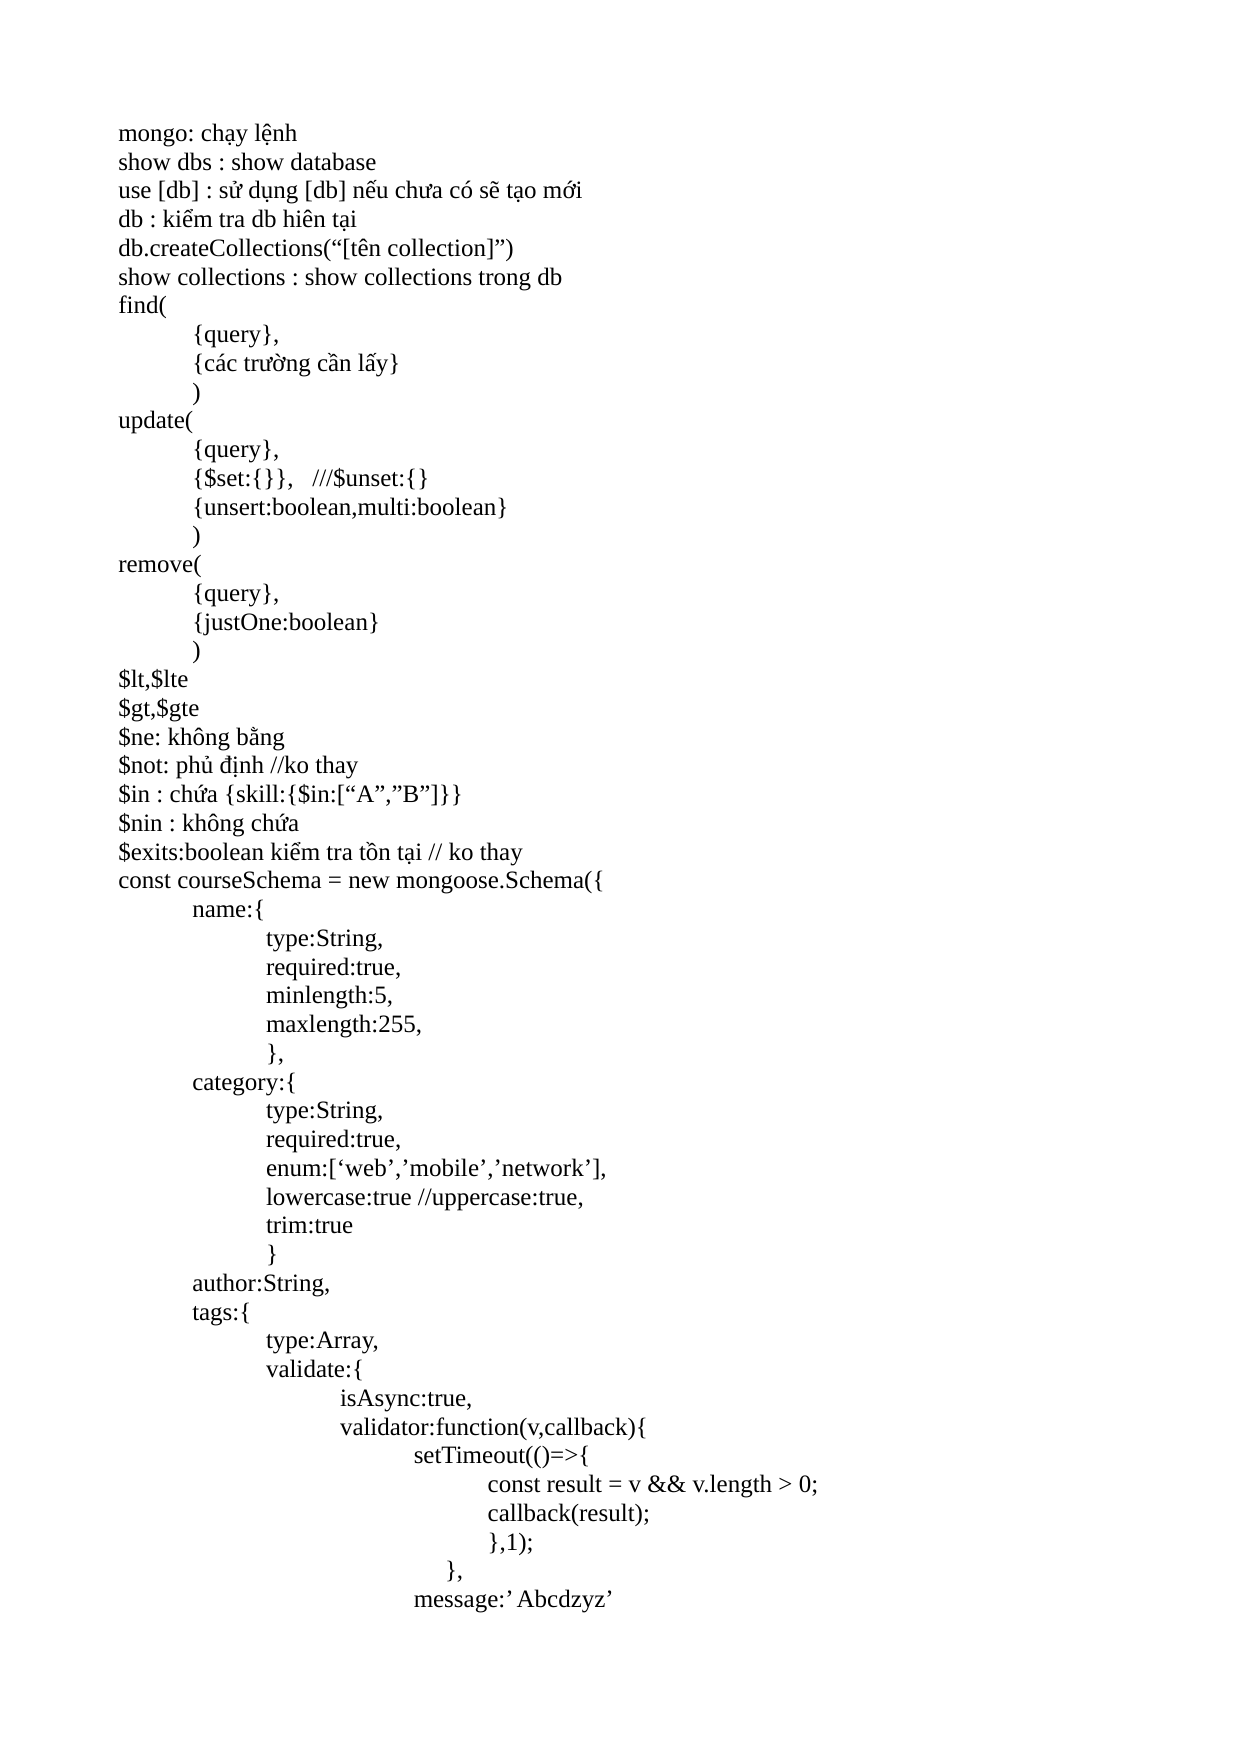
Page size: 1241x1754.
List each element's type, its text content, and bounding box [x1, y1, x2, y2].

text $gt,$gte [118, 693, 1122, 722]
text use [db] : sử dụng [db] nếu chưa có sẽ tạo mới [118, 176, 1122, 204]
text minlength:5, [118, 981, 1122, 1009]
text $ne: không bằng [118, 722, 1122, 751]
text },1); [118, 1527, 1122, 1556]
text db.createCollections(“[tên collection]”) [118, 233, 1122, 262]
text $nin : không chứa [118, 808, 1122, 837]
text ) [118, 636, 1122, 664]
text required:true, [118, 952, 1122, 981]
text mongo: chạy lệnh [118, 118, 1122, 147]
text enum:[‘web’,’mobile’,’network’], [118, 1153, 1122, 1182]
text tags:{ [118, 1297, 1122, 1326]
text name:{ [118, 894, 1122, 923]
text {$set:{}}, ///$unset:{} [118, 463, 1122, 492]
text {query}, [118, 578, 1122, 607]
text $exits:boolean kiểm tra tồn tại // ko thay [118, 837, 1122, 866]
text }, [118, 1038, 1122, 1067]
text ) [118, 521, 1122, 549]
text const courseSchema = new mongoose.Schema({ [118, 866, 1122, 894]
text message:’ Abcdzyz’ [118, 1584, 1122, 1613]
text {query}, [118, 434, 1122, 463]
text update( [118, 406, 1122, 434]
text $in : chứa {skill:{$in:[“A”,”B”]}} [118, 779, 1122, 808]
text $lt,$lte [118, 664, 1122, 693]
text category:{ [118, 1067, 1122, 1096]
text {query}, [118, 319, 1122, 348]
text trim:true [118, 1211, 1122, 1239]
text db : kiểm tra db hiên tại [118, 204, 1122, 233]
text {justOne:boolean} [118, 607, 1122, 636]
text show dbs : show database [118, 147, 1122, 176]
text type:String, [118, 1096, 1122, 1124]
text validator:function(v,callback){ [118, 1412, 1122, 1441]
text author:String, [118, 1268, 1122, 1297]
text validate:{ [118, 1354, 1122, 1383]
text } [118, 1239, 1122, 1268]
text {unsert:boolean,multi:boolean} [118, 492, 1122, 521]
text lowercase:true //uppercase:true, [118, 1182, 1122, 1211]
text show collections : show collections trong db [118, 262, 1122, 291]
text setTimeout(()=>{ [118, 1441, 1122, 1469]
text ) [118, 377, 1122, 406]
text find( [118, 291, 1122, 319]
text type:Array, [118, 1326, 1122, 1354]
text callback(result); [118, 1498, 1122, 1527]
text required:true, [118, 1124, 1122, 1153]
text isAsync:true, [118, 1383, 1122, 1412]
text const result = v && v.length > 0; [118, 1469, 1122, 1498]
text {các trường cần lấy} [118, 348, 1122, 377]
text type:String, [118, 923, 1122, 952]
text remove( [118, 549, 1122, 578]
text maxlength:255, [118, 1009, 1122, 1038]
text }, [118, 1556, 1122, 1584]
text $not: phủ định //ko thay [118, 751, 1122, 779]
